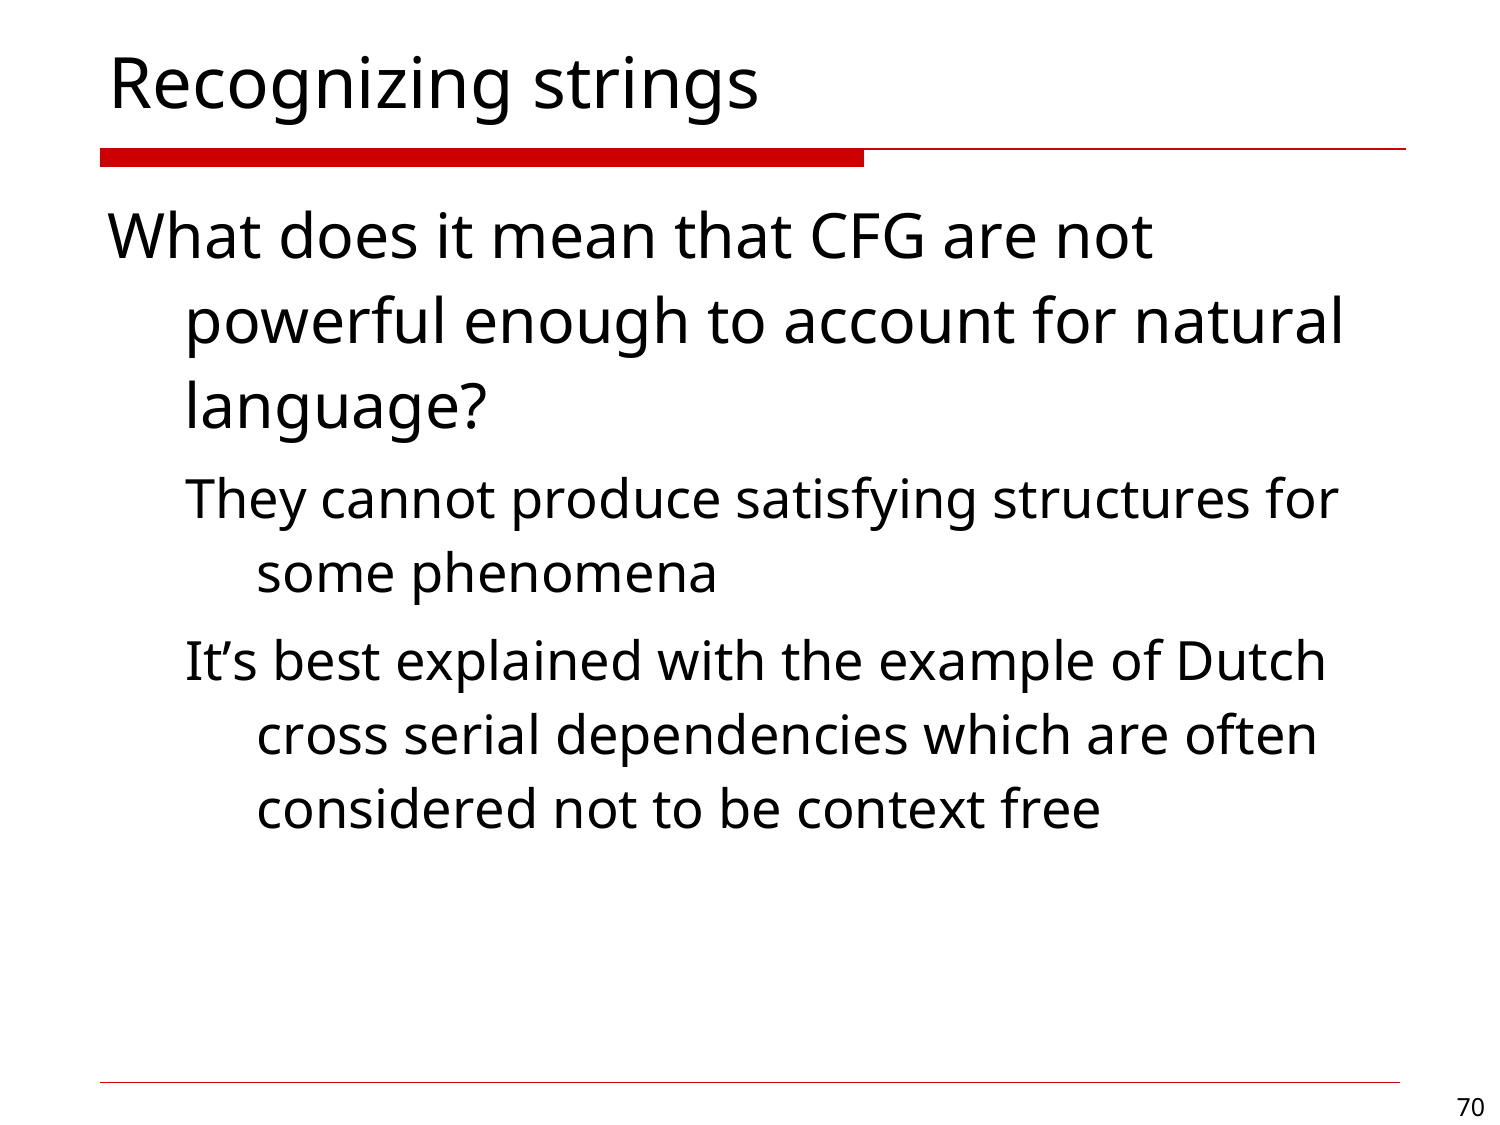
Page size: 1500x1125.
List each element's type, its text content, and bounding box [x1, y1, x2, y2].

title Recognizing strings [94, 36, 1407, 138]
list What does it mean that CFG are not powerful enough to account for natural language? They cannot produce satisfying structures for some phenomena It’s best explained with the example of Dutch cross serial dependencies which are often considered not to be context free [92, 184, 1406, 988]
